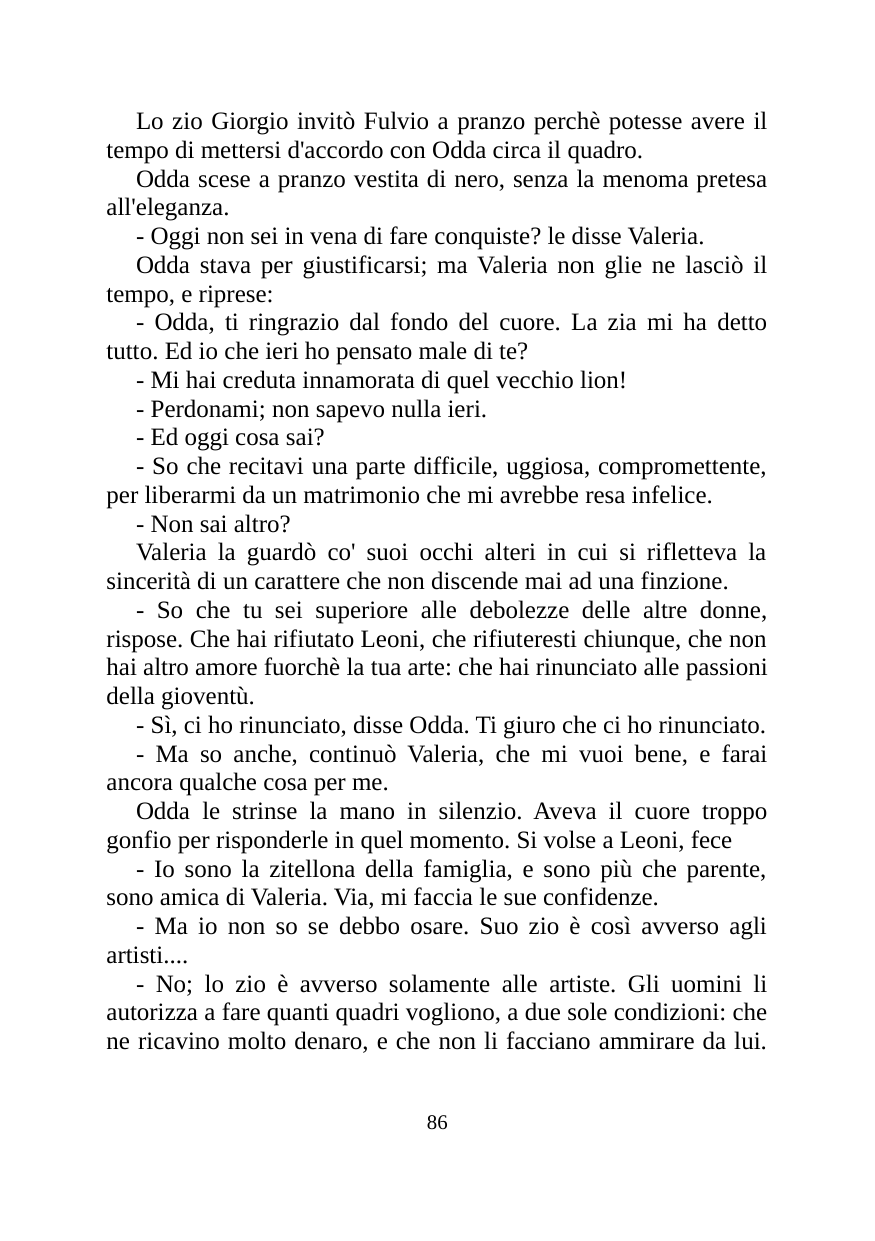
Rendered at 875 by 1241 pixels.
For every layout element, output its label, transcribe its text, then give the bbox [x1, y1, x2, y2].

text - Non sai altro? [106, 509, 768, 537]
text Valeria la guardò co' suoi occhi alteri in cui si rifletteva la sincerità di un carattere che non discende mai ad una finzione. [106, 537, 768, 595]
text Lo zio Giorgio invitò Fulvio a pranzo perchè potesse avere il tempo di mettersi d'accordo con Odda circa il quadro. [106, 106, 768, 164]
text - Ma so anche, continuò Valeria, che mi vuoi bene, e farai ancora qualche cosa per me. [106, 739, 768, 796]
text Odda stava per giustificarsi; ma Valeria non glie ne lasciò il tempo, e riprese: [106, 250, 768, 307]
text - Io sono la zitellona della famiglia, e sono più che parente, sono amica di Valeria. Via, mi faccia le sue confidenze. [106, 854, 768, 911]
text Odda scese a pranzo vestita di nero, senza la menoma pretesa all'eleganza. [106, 164, 768, 221]
text - Oggi non sei in vena di fare conquiste? le disse Valeria. [106, 221, 768, 250]
text - So che tu sei superiore alle debolezze delle altre donne, rispose. Che hai rifiutato Leoni, che rifiuteresti chiunque, che non hai altro amore fuorchè la tua arte: che hai rinunciato alle passioni della gioventù. [106, 595, 768, 710]
text - Odda, ti ringrazio dal fondo del cuore. La zia mi ha detto tutto. Ed io che ieri ho pensato male di te? [106, 307, 768, 365]
text - Ma io non so se debbo osare. Suo zio è così avverso agli artisti.... [106, 911, 768, 969]
text - Mi hai creduta innamorata di quel vecchio lion! [106, 365, 768, 394]
text - Ed oggi cosa sai? [106, 422, 768, 451]
text Odda le strinse la mano in silenzio. Aveva il cuore troppo gonfio per risponderle in quel momento. Si volse a Leoni, fece [106, 796, 768, 854]
text - Perdonami; non sapevo nulla ieri. [106, 394, 768, 422]
text - So che recitavi una parte difficile, uggiosa, compromettente, per liberarmi da un matrimonio che mi avrebbe resa infelice. [106, 451, 768, 509]
text - Sì, ci ho rinunciato, disse Odda. Ti giuro che ci ho rinunciato. [106, 710, 768, 739]
text - No; lo zio è avverso solamente alle artiste. Gli uomini li autorizza a fare quanti quadri vogliono, a due sole condizioni: che ne ricavino molto denaro, e che non li facciano ammirare da lui. [106, 969, 768, 1055]
